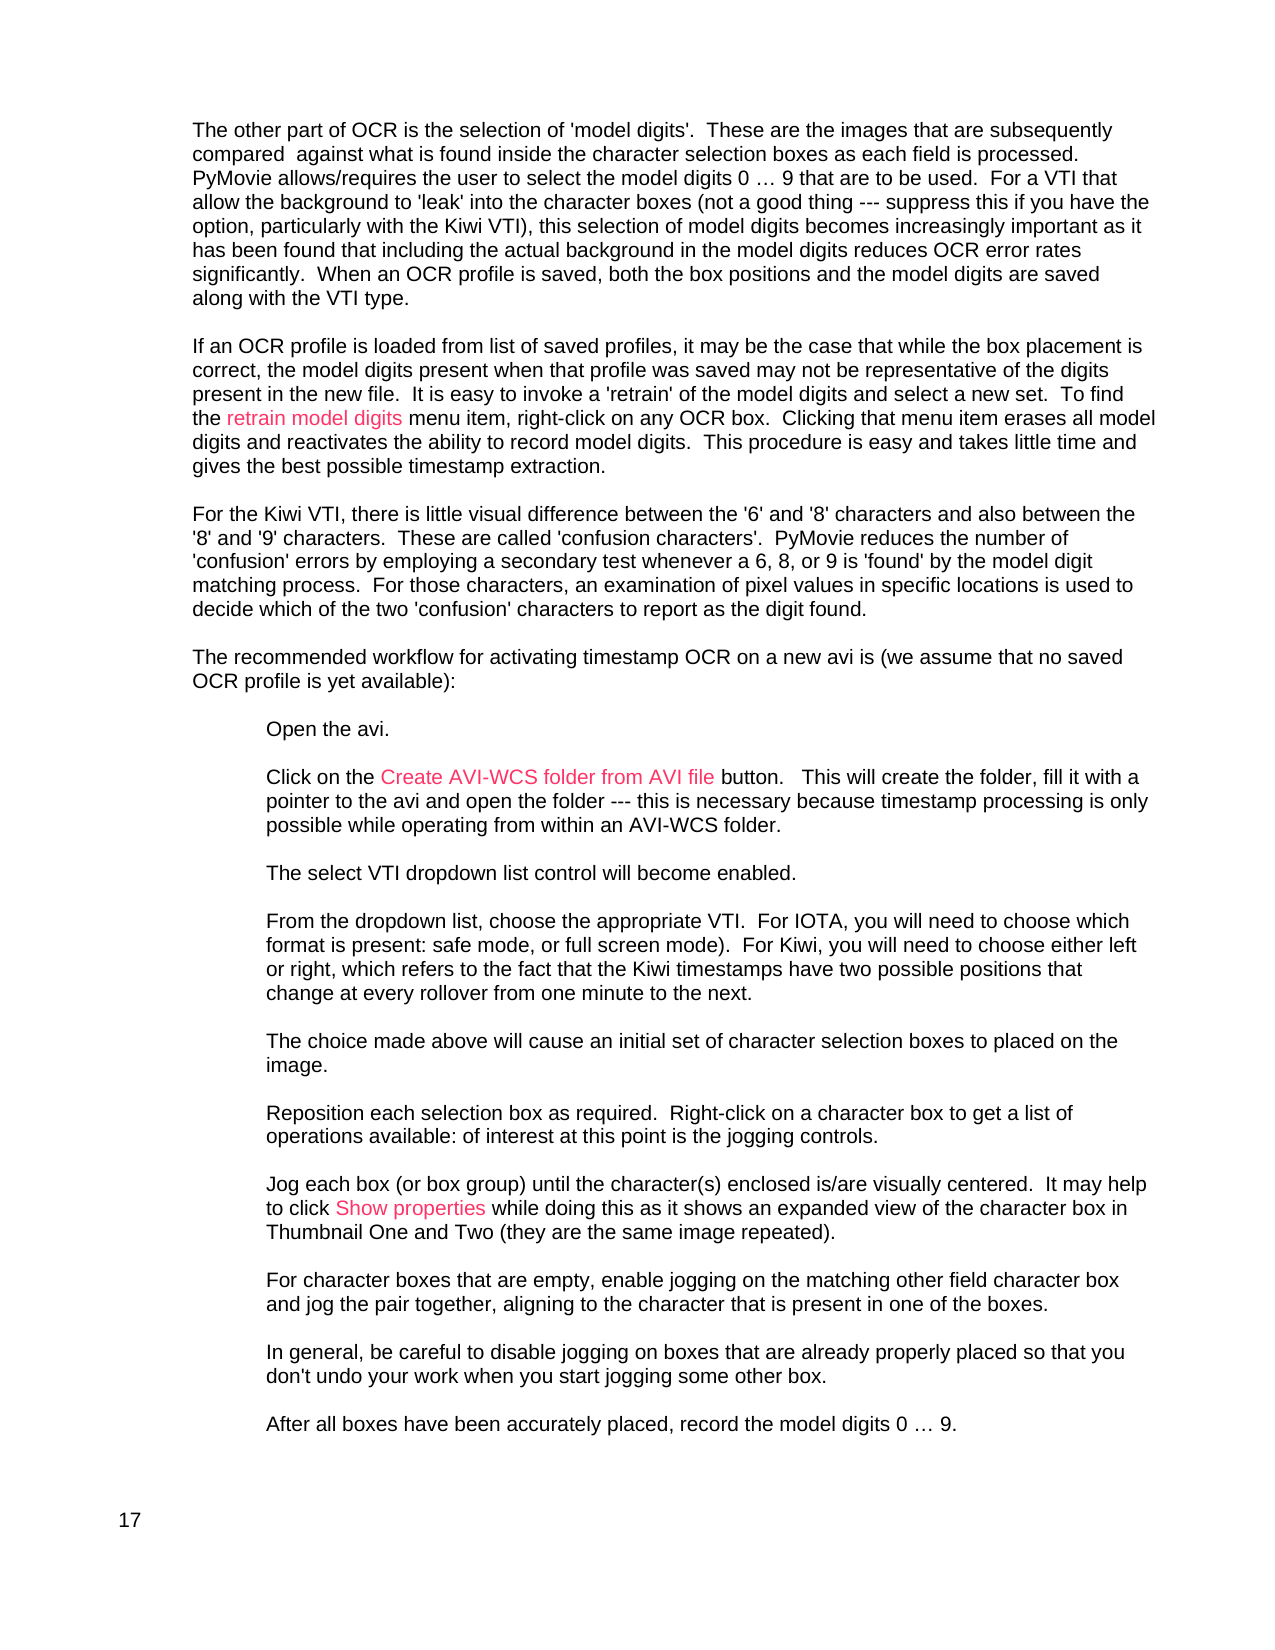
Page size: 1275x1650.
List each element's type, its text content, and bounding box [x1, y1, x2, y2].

text For the Kiwi VTI, there is little visual difference between the '6' and '8' characters and also between the '8' and '9' characters. These are called 'confusion characters'. PyMovie reduces the number of 'confusion' errors by employing a secondary test whenever a 6, 8, or 9 is 'found' by the model digit matching process. For those characters, an examination of pixel values in specific locations is used to decide which of the two 'confusion' characters to report as the digit found. [192, 501, 1157, 621]
text From the dropdown list, choose the appropriate VTI. For IOTA, you will need to choose which format is present: safe mode, or full screen mode). For Kiwi, you will need to choose either left or right, which refers to the fact that the Kiwi timestamps have two possible positions that change at every rollover from one minute to the next. [266, 909, 1157, 1004]
text If an OCR profile is loaded from list of saved profiles, it may be the case that while the box placement is correct, the model digits present when that profile was saved may not be representative of the digits present in the new file. It is easy to invoke a 'retrain' of the model digits and select a new set. To find the retrain model digits menu item, right-click on any OCR box. Clicking that menu item erases all model digits and reactivates the ability to record model digits. This procedure is easy and takes little time and gives the best possible timestamp extraction. [192, 334, 1157, 477]
text Click on the Create AVI-WCS folder from AVI file button. This will create the folder, fill it with a pointer to the avi and open the folder --- this is necessary because timestamp processing is only possible while operating from within an AVI-WCS folder. [266, 765, 1157, 837]
text After all boxes have been accurately placed, record the model digits 0 … 9. [266, 1412, 1157, 1436]
text The other part of OCR is the selection of 'model digits'. These are the images that are subsequently compared against what is found inside the character selection boxes as each field is processed. PyMovie allows/requires the user to select the model digits 0 … 9 that are to be used. For a VTI that allow the background to 'leak' into the character boxes (not a good thing --- suppress this if you have the option, particularly with the Kiwi VTI), this selection of model digits becomes increasingly important as it has been found that including the actual background in the model digits reduces OCR error rates significantly. When an OCR profile is saved, both the box positions and the model digits are saved along with the VTI type. [192, 118, 1157, 310]
text The recommended workflow for activating timestamp OCR on a new avi is (we assume that no saved OCR profile is yet available): [192, 645, 1157, 693]
text The choice made above will cause an initial set of character selection boxes to placed on the image. [266, 1028, 1157, 1076]
text For character boxes that are empty, enable jogging on the matching other field character box and jog the pair together, aligning to the character that is present in one of the boxes. [266, 1268, 1157, 1316]
text Reposition each selection box as required. Right-click on a character box to get a list of operations available: of interest at this point is the jogging controls. [266, 1100, 1157, 1148]
text Open the avi. [266, 717, 1157, 741]
text The select VTI dropdown list control will become enabled. [266, 861, 1157, 885]
text In general, be careful to disable jogging on boxes that are already properly placed so that you don't undo your work when you start jogging some other box. [266, 1340, 1157, 1388]
text Jog each box (or box group) until the character(s) enclosed is/are visually centered. It may help to click Show properties while doing this as it shows an expanded view of the character box in Thumbnail One and Two (they are the same image repeated). [266, 1172, 1157, 1244]
